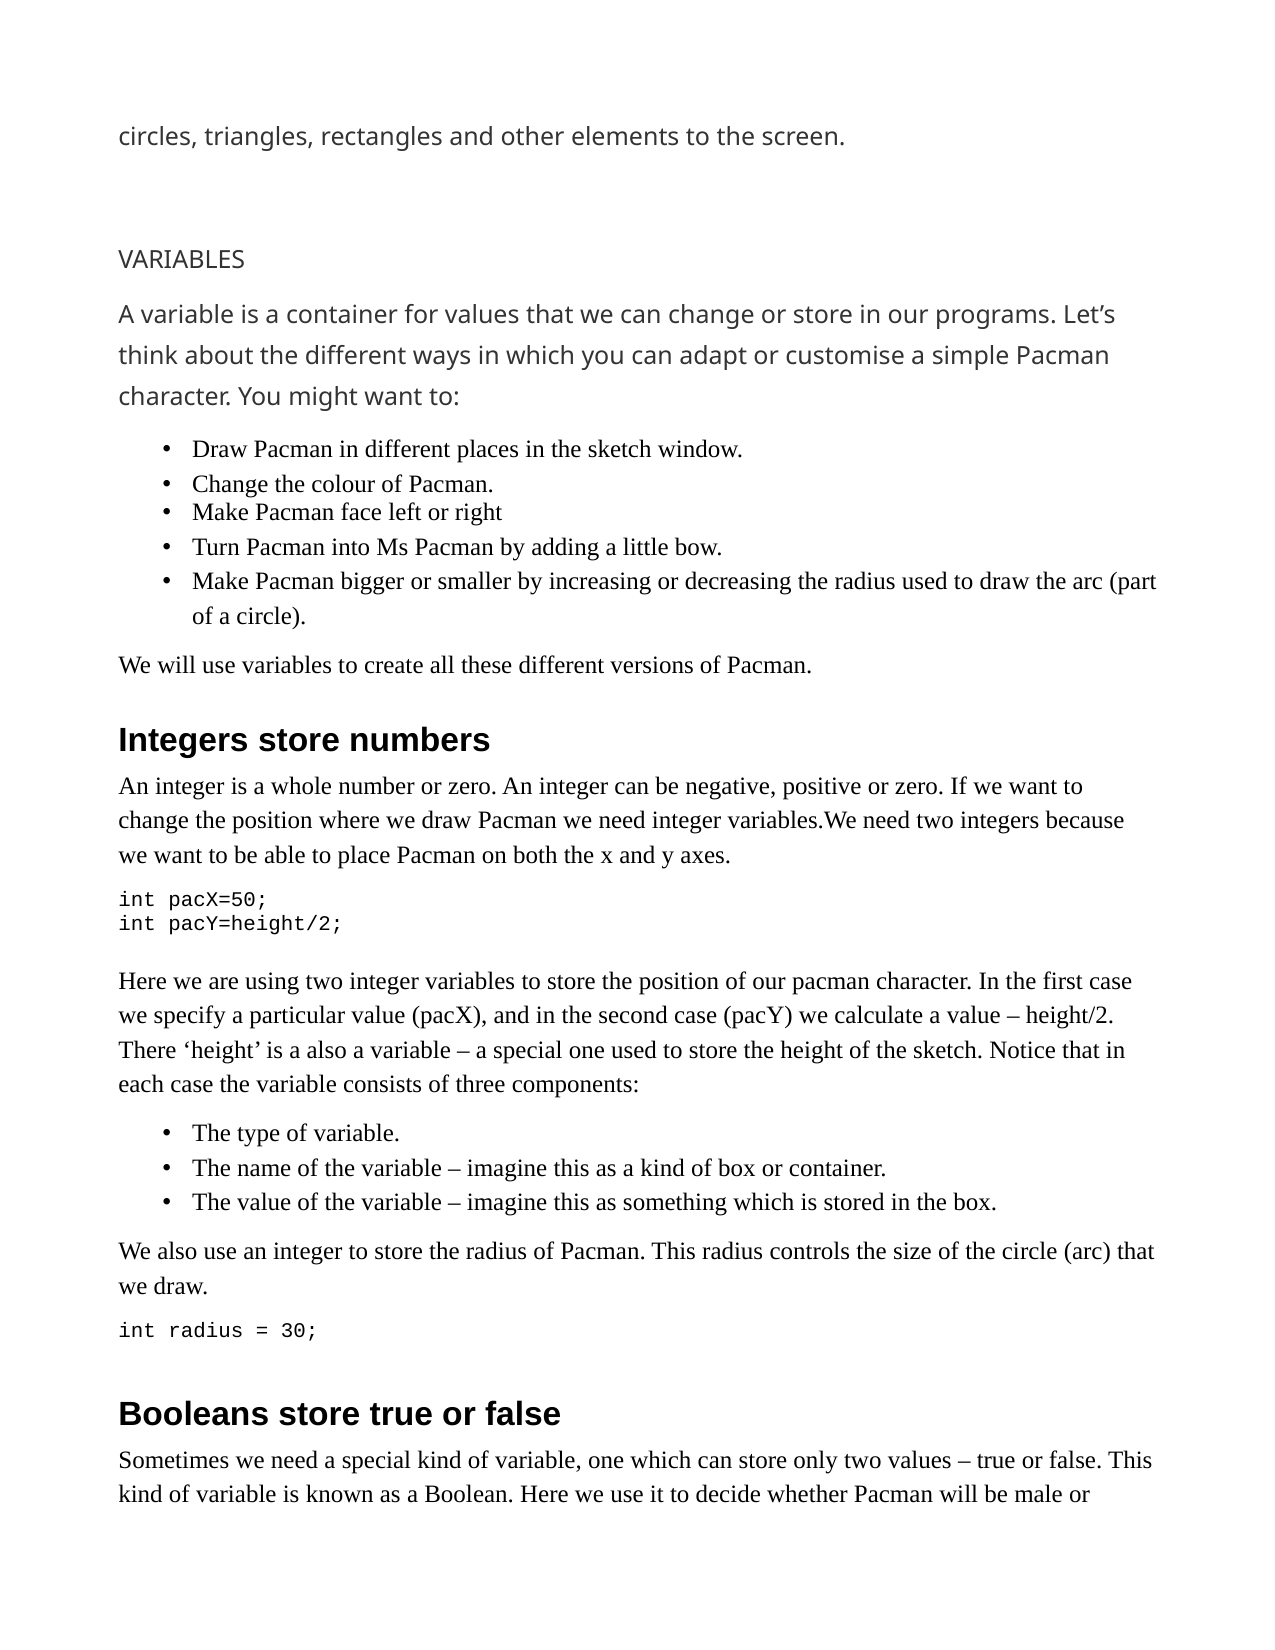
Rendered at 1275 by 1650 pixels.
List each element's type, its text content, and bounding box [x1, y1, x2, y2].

text Sometimes we need a special kind of variable, one which can store only two values – true or false. This kind of variable is known as a Boolean. Here we use it to decide whether Pacman will be male or [118, 1445, 1157, 1508]
list Change the colour of Pacman. [162, 469, 1157, 497]
text Here we are using two integer variables to store the position of our pacman character. In the first case we specify a particular value (pacX), and in the second case (pacY) we calculate a value – height/2. There ‘height’ is a also a variable – a special one used to store the height of the sketch. Notice that in each case the variable consists of three components: [118, 966, 1157, 1098]
text int radius = 30; [118, 1320, 1157, 1343]
text A variable is a container for values that we can change or store in our programs. Let’s think about the different ways in which you can adapt or customise a simple Pacman character. You might want to: [118, 297, 1157, 413]
list The type of variable. [162, 1118, 1157, 1147]
text We also use an integer to store the radius of Pacman. This radius controls the size of the circle (arc) that we draw. [118, 1236, 1157, 1299]
subtitle Integers store numbers [118, 720, 1157, 758]
text VARIABLES [118, 242, 1157, 276]
list Make Pacman face left or right [162, 497, 1157, 526]
list Draw Pacman in different places in the sketch window. [162, 434, 1157, 463]
list The name of the variable – imagine this as a kind of box or container. [162, 1153, 1157, 1181]
text int pacX=50; [118, 889, 1157, 913]
text circles, triangles, rectangles and other elements to the screen. [118, 118, 1157, 152]
list Turn Pacman into Ms Pacman by adding a little bow. [162, 532, 1157, 561]
text We will use variables to create all these different versions of Pacman. [118, 650, 1157, 679]
text An integer is a whole number or zero. An integer can be negative, positive or zero. If we want to change the position where we draw Pacman we need integer variables.We need two integers because we want to be able to place Pacman on both the x and y axes. [118, 771, 1157, 869]
list Make Pacman bigger or smaller by increasing or decreasing the radius used to draw the arc (part of a circle). [162, 566, 1157, 629]
list The value of the variable – imagine this as something which is stored in the box. [162, 1187, 1157, 1216]
subtitle Booleans store true or false [118, 1394, 1157, 1432]
text int pacY=height/2; [118, 913, 1157, 936]
